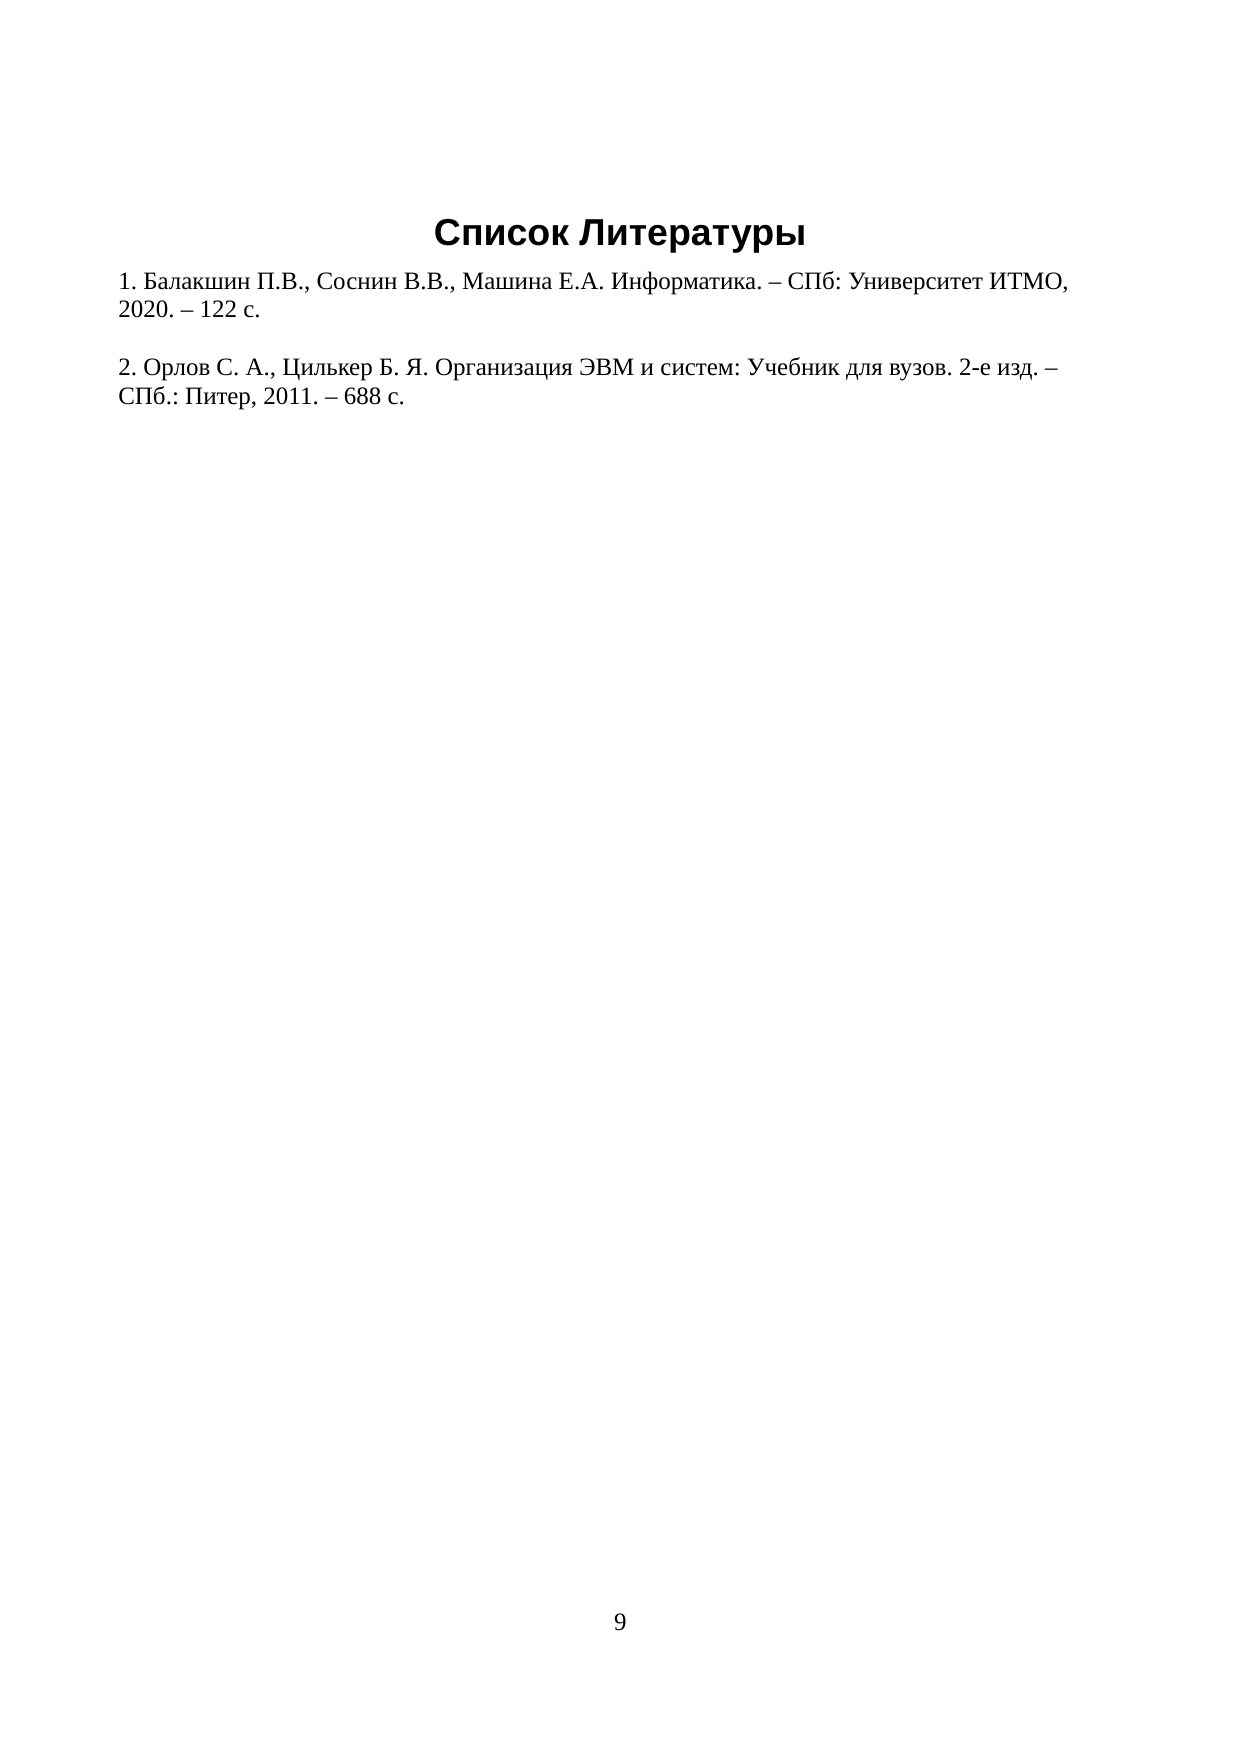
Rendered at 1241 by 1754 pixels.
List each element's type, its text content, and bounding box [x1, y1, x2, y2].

list 2. Орлов С. А., Цилькер Б. Я. Организация ЭВМ и систем: Учебник для вузов. 2-е изд. – СПб.: Питер, 2011. – 688 с. [118, 352, 1122, 409]
subtitle Список Литературы [118, 210, 1122, 253]
list 1. Балакшин П.В., Соснин В.В., Машина Е.А. Информатика. – СПб: Университет ИТМО, 2020. – 122 с. [118, 266, 1122, 323]
